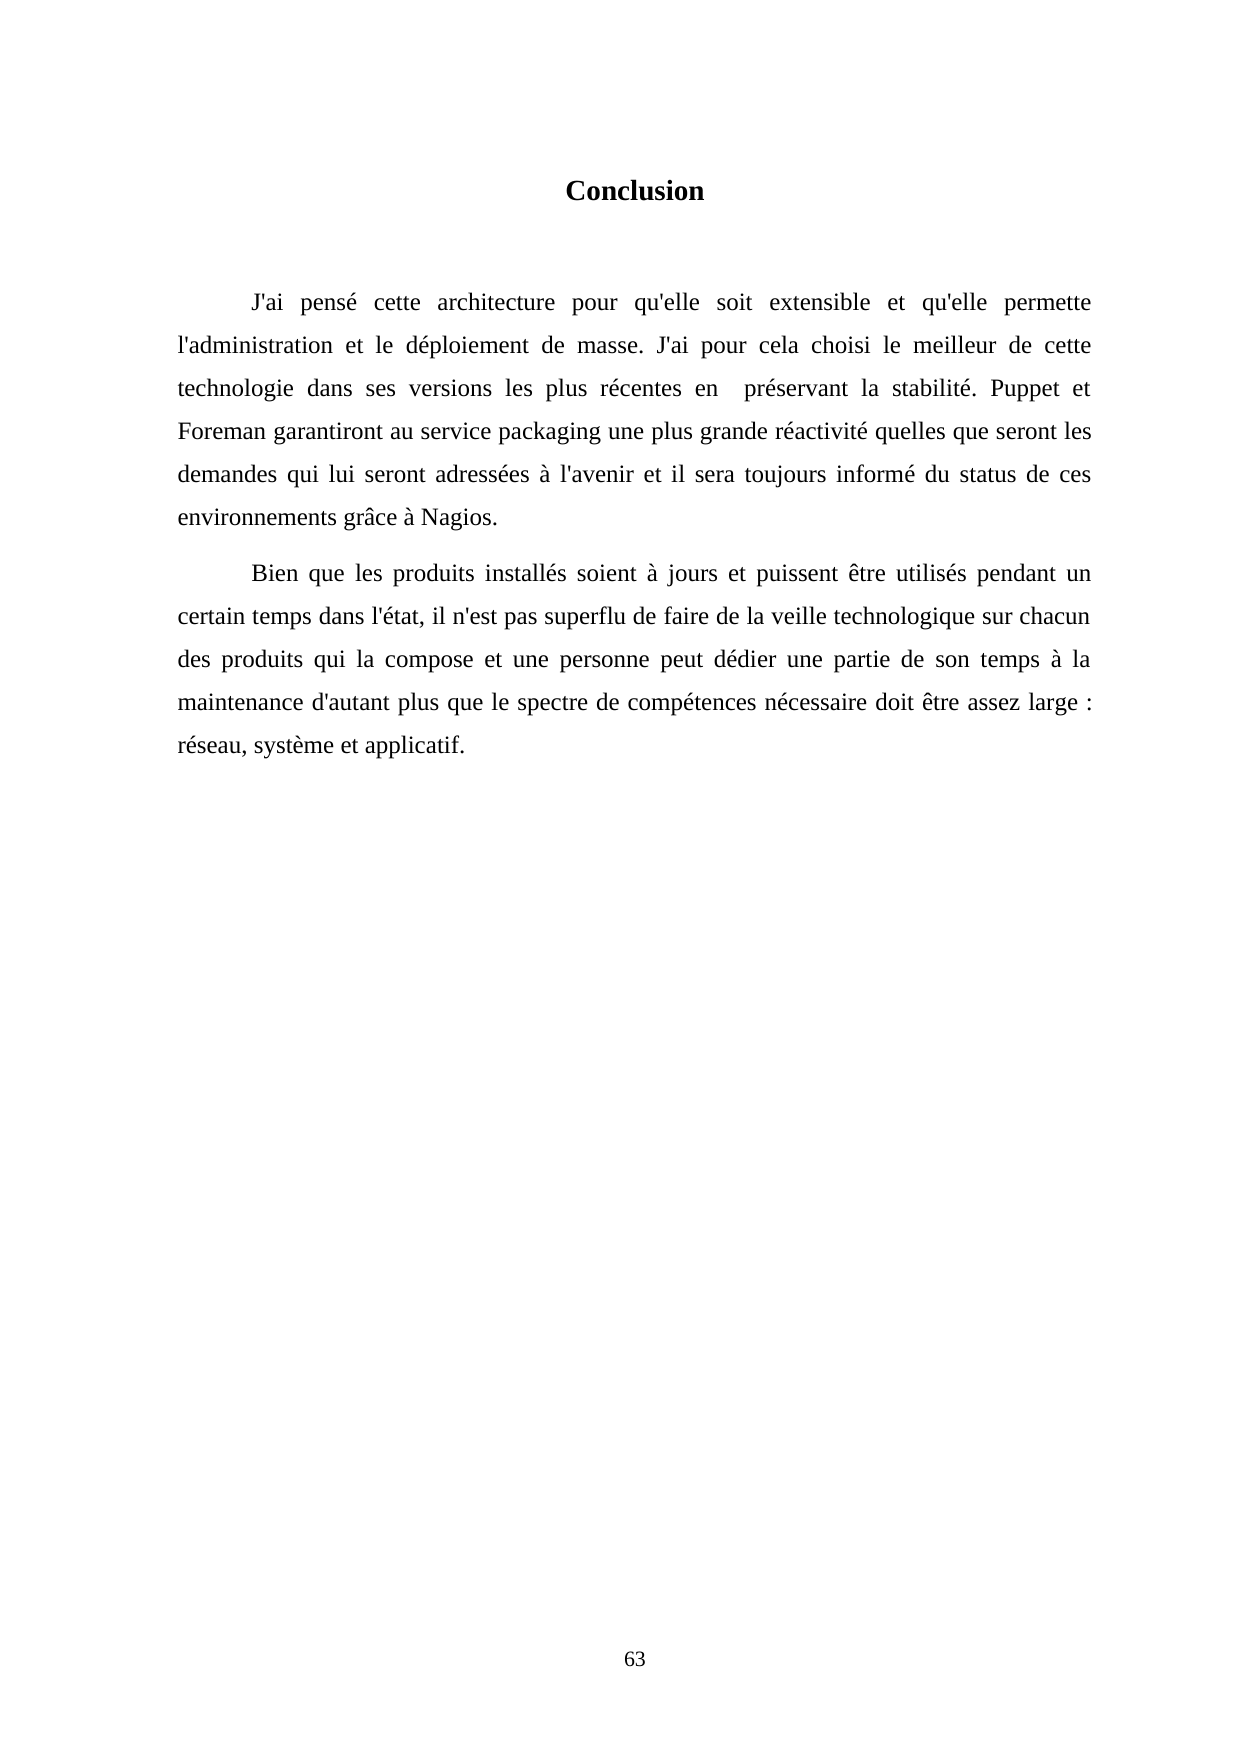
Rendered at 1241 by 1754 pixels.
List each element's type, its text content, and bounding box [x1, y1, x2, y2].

text J'ai pensé cette architecture pour qu'elle soit extensible et qu'elle permette l'administration et le déploiement de masse. J'ai pour cela choisi le meilleur de cette technologie dans ses versions les plus récentes en préservant la stabilité. Puppet et Foreman garantiront au service packaging une plus grande réactivité quelles que seront les demandes qui lui seront adressées à l'avenir et il sera toujours informé du status de ces environnements grâce à Nagios. [177, 287, 1092, 531]
text Conclusion [177, 173, 1092, 206]
text Bien que les produits installés soient à jours et puissent être utilisés pendant un certain temps dans l'état, il n'est pas superflu de faire de la veille technologique sur chacun des produits qui la compose et une personne peut dédier une partie de son temps à la maintenance d'autant plus que le spectre de compétences nécessaire doit être assez large : réseau, système et applicatif. [177, 558, 1092, 759]
